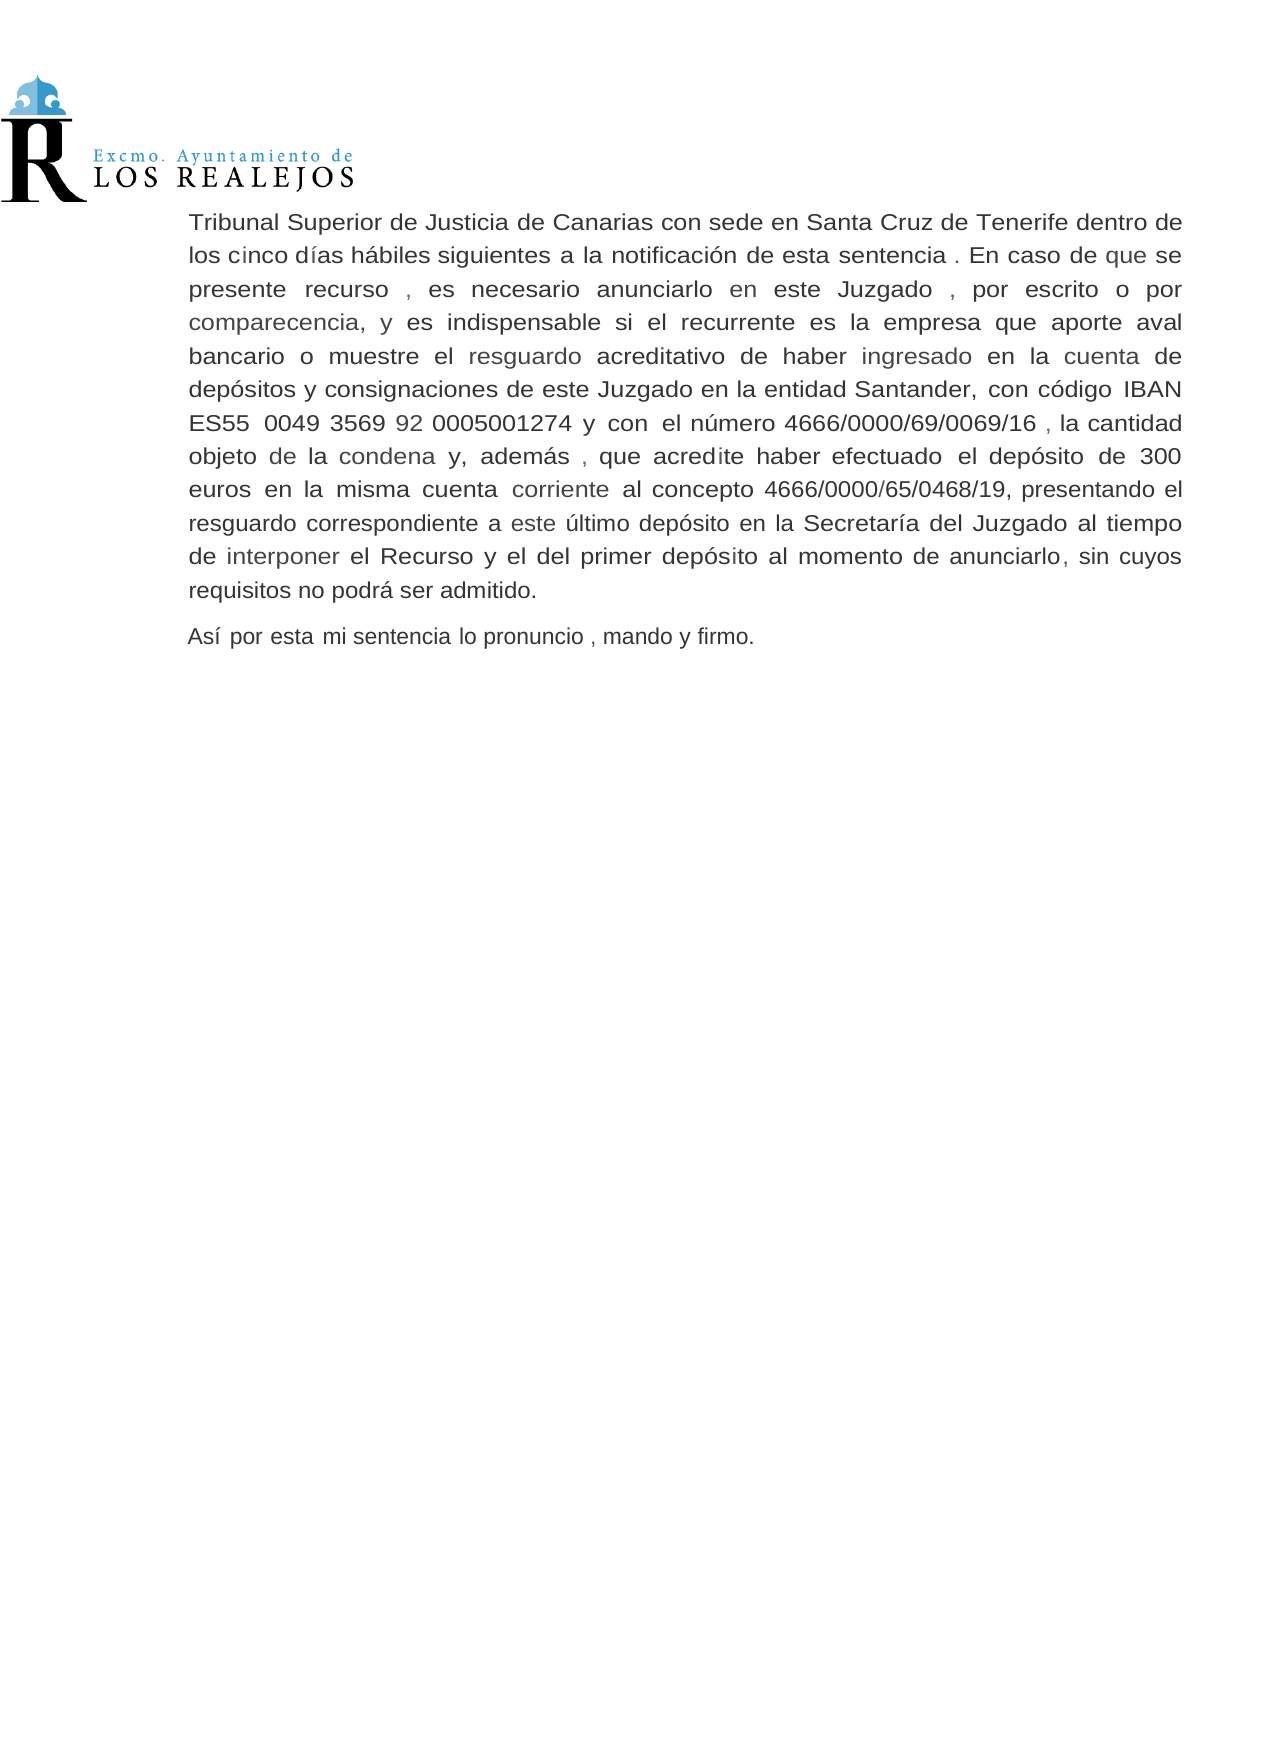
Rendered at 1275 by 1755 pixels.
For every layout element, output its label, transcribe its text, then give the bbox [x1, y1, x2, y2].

text Así por esta mi sentencia lo pronuncio , mando y firmo. [187, 623, 792, 649]
text Tribunal Superior de Justicia de Canarias con sede en Santa Cruz de Tenerife dentro de los cinco días hábiles siguientes a la notificación de esta sentencia . En caso de que se presente recurso , es necesario anunciarlo en este Juzgado , por escrito o por comparecencia, y es indispensable si el recurrente es la empresa que aporte aval bancario o muestre el resguardo acreditativo de haber ingresado en la cuenta de depósitos y consignaciones de este Juzgado en la entidad Santander, con código IBAN ES55 0049 3569 92 0005001274 y con el número 4666/0000/69/0069/16 , la cantidad objeto de la condena y, además , que acredite haber efectuado el depósito de 300 euros en la misma cuenta corriente al concepto 4666/0000/65/0468/19, presentando el resguardo correspondiente a este último depósito en la Secretaría del Juzgado al tiempo de interponer el Recurso y el del primer depósito al momento de anunciarlo, sin cuyos requisitos no podrá ser admitido. [188, 92, 1183, 603]
